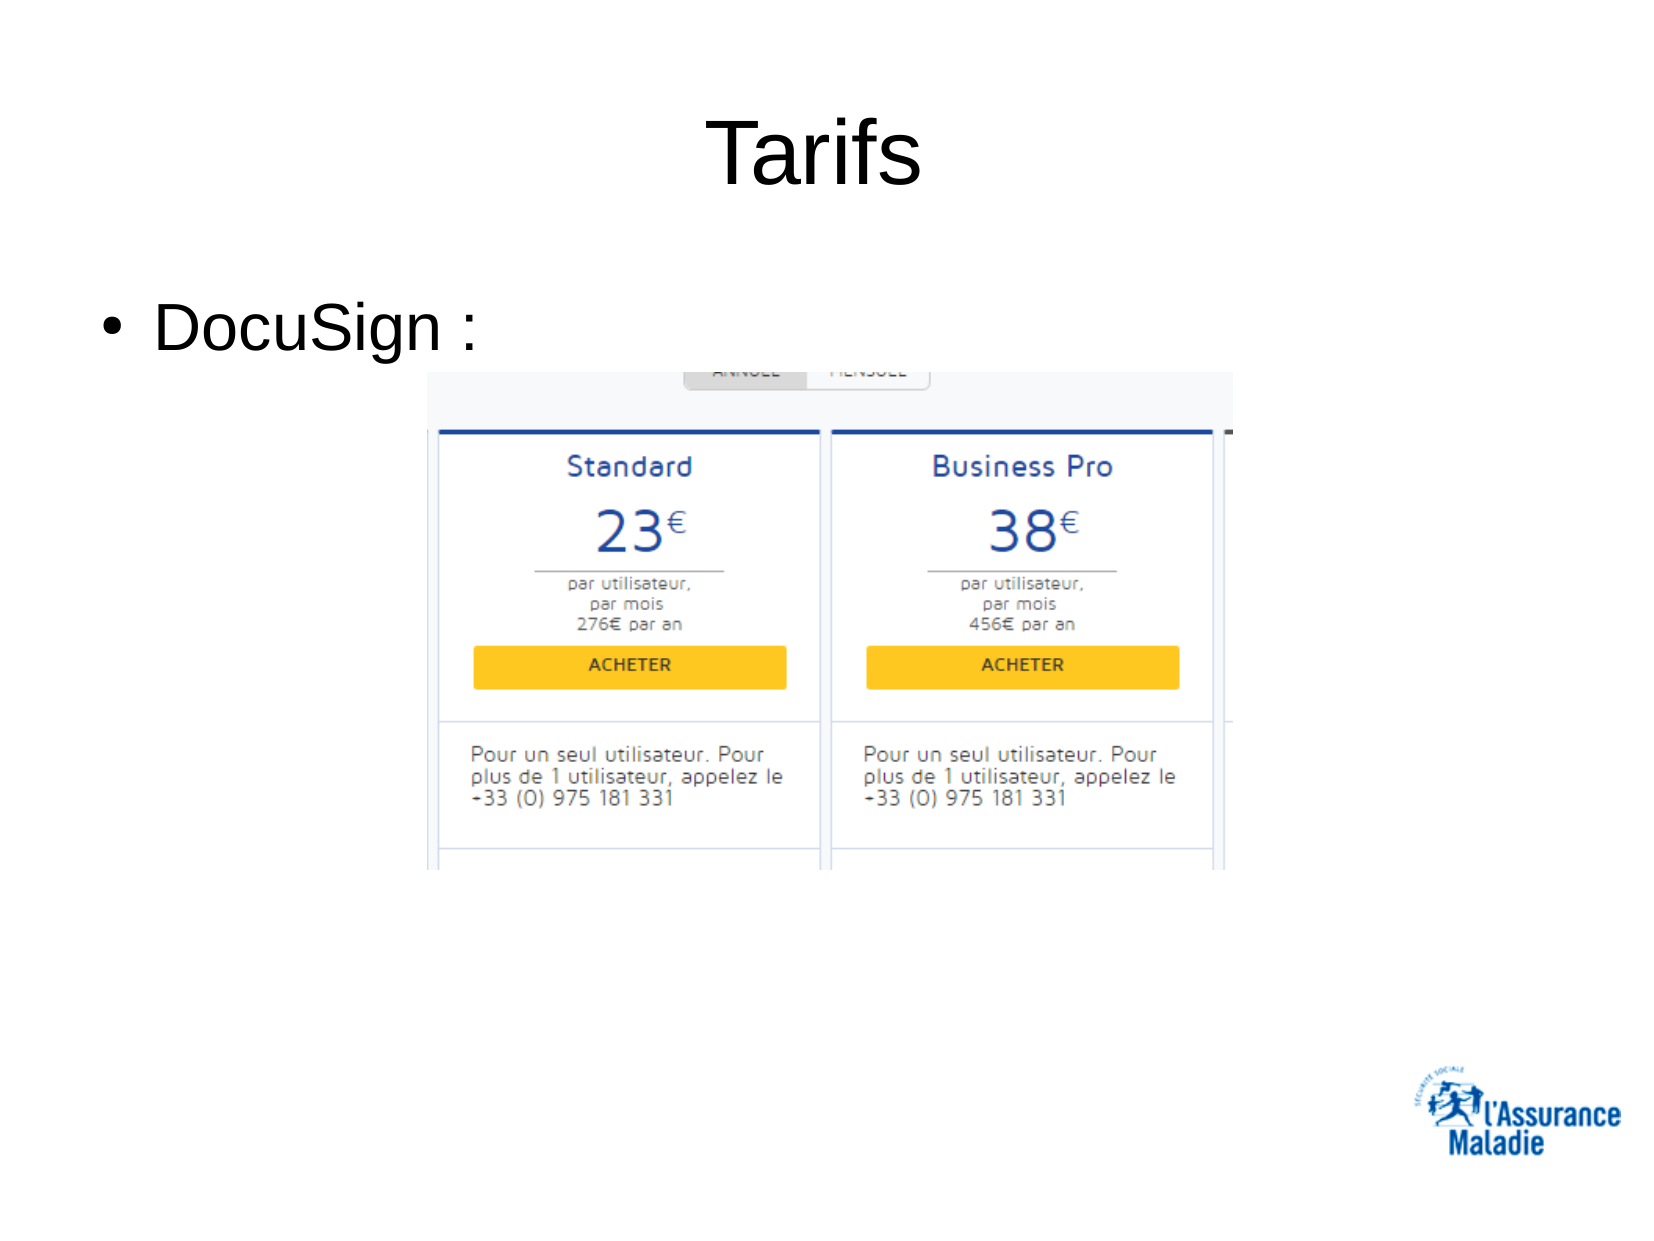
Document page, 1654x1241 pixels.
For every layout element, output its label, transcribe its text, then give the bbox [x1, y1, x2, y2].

list DocuSign : [82, 290, 1571, 1010]
title Tarifs [82, 49, 1571, 257]
picture [427, 372, 1233, 870]
picture [1393, 1062, 1621, 1157]
